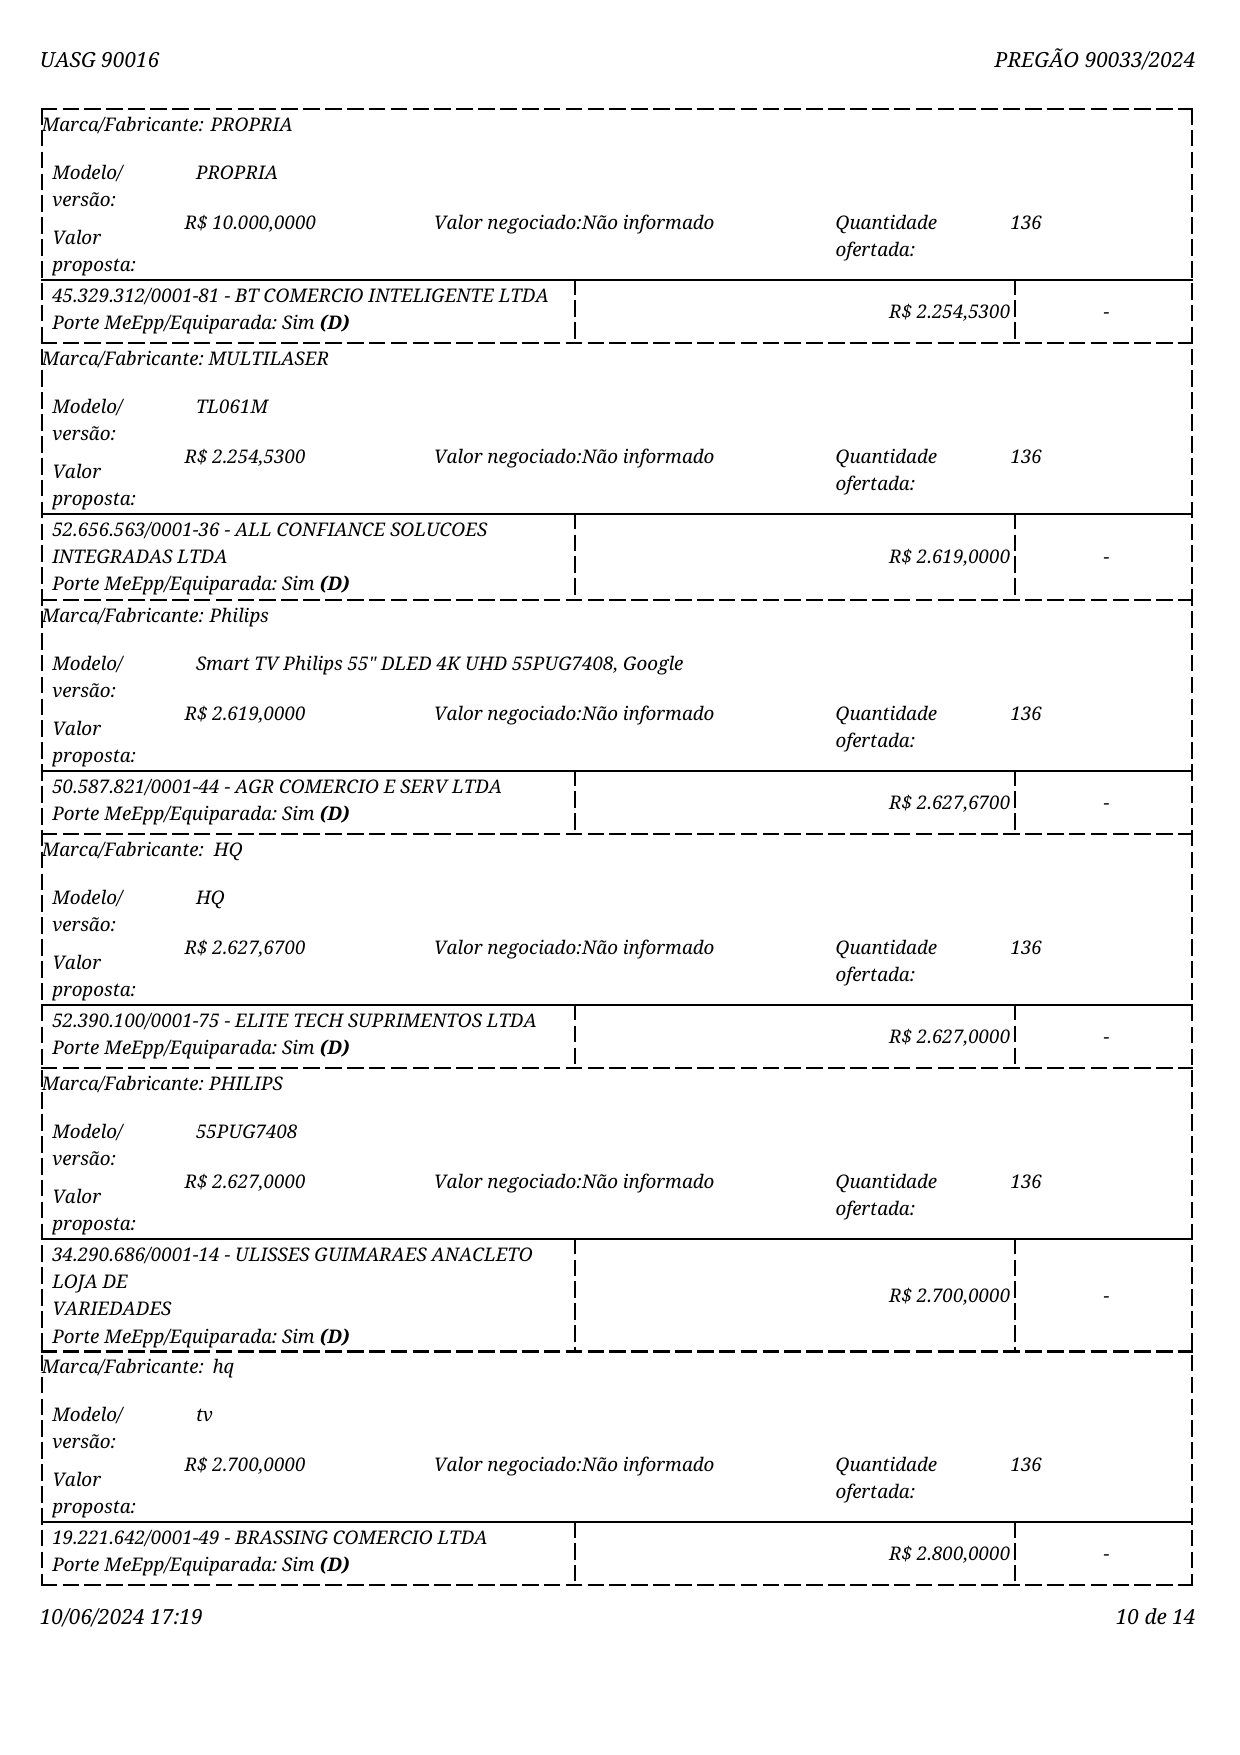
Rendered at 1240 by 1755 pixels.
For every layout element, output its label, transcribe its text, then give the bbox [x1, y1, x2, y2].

table_cell [1066, 440, 1192, 513]
table_cell - [1066, 281, 1192, 342]
table_cell TL061M [184, 392, 835, 439]
table_cell Modelo/versão: Valor proposta: [42, 649, 184, 769]
table_cell R$ 2.627,0000 Valor negociado: Não informado [184, 1165, 835, 1238]
table_cell Modelo/versão: Valor proposta: [42, 1117, 184, 1238]
table_cell R$ 2.627,6700 Valor negociado: Não informado [184, 931, 835, 1004]
table_cell [575, 1240, 835, 1350]
table_cell Marca/Fabricante: PHILIPS [42, 1067, 835, 1117]
table_cell 52.656.563/0001-36 - ALL CONFIANCE SOLUCOES INTEGRADAS LTDA Porte MeEpp/Equiparada: Sim (D) [42, 515, 575, 599]
table_cell 136 [1000, 1448, 1066, 1521]
table_cell - [1066, 515, 1192, 599]
table_cell [835, 1400, 1066, 1448]
table_cell [1066, 931, 1192, 1004]
table_cell 136 [1000, 1165, 1066, 1238]
table_cell R$ 2.700,0000 Valor negociado: Não informado [184, 1448, 835, 1521]
table_cell [835, 599, 1066, 649]
table_cell [835, 1117, 1066, 1165]
table_cell Marca/Fabricante: PROPRIA [42, 108, 835, 158]
table_cell R$ 2.619,0000 [835, 515, 1014, 599]
table_cell [1066, 1400, 1192, 1448]
table_cell [575, 515, 835, 599]
table_cell Quantidade ofertada: [835, 206, 1000, 278]
table_cell [1066, 158, 1192, 206]
table_cell [1066, 833, 1192, 883]
table_cell [1066, 1350, 1192, 1400]
table_cell Smart TV Philips 55" DLED 4K UHD 55PUG7408, Google [184, 649, 835, 697]
table_cell Quantidade ofertada: [835, 1448, 1000, 1521]
table_cell R$ 2.619,0000 Valor negociado: Não informado [184, 697, 835, 769]
table_cell [1066, 342, 1192, 392]
table_cell Marca/Fabricante: hq [42, 1350, 835, 1400]
table_cell - [1066, 772, 1192, 833]
table_cell - [1066, 1523, 1192, 1584]
table_cell Modelo/versão: Valor proposta: [42, 392, 184, 513]
table_cell [575, 772, 835, 833]
table_cell [835, 342, 1066, 392]
table_cell [1015, 515, 1066, 599]
table_cell 55PUG7408 [184, 1117, 835, 1165]
table_cell [1066, 108, 1192, 158]
table_cell 50.587.821/0001-44 - AGR COMERCIO E SERV LTDA Porte MeEpp/Equiparada: Sim (D) [42, 772, 575, 833]
table_cell [835, 108, 1066, 158]
table_cell Modelo/versão: Valor proposta: [42, 158, 184, 278]
table_cell Quantidade ofertada: [835, 1165, 1000, 1238]
table_cell HQ [184, 883, 835, 931]
table_cell R$ 10.000,0000 Valor negociado: Não informado [184, 206, 835, 278]
table_cell [835, 883, 1066, 931]
table_cell [1066, 599, 1192, 649]
table_cell [1015, 772, 1066, 833]
table_cell R$ 2.254,5300 [835, 281, 1014, 342]
table_cell [1066, 649, 1192, 697]
table_cell Marca/Fabricante: HQ [42, 833, 835, 883]
table_cell [1066, 206, 1192, 278]
table_cell Quantidade ofertada: [835, 697, 1000, 769]
table_cell [1066, 392, 1192, 439]
table_cell 136 [1000, 931, 1066, 1004]
table_cell R$ 2.627,6700 [835, 772, 1014, 833]
table_cell PROPRIA [184, 158, 835, 206]
table_cell [1066, 883, 1192, 931]
table_cell Modelo/versão: Valor proposta: [42, 1400, 184, 1521]
table_cell 34.290.686/0001-14 - ULISSES GUIMARAES ANACLETO LOJA DE VARIEDADES Porte MeEpp/Equiparada: Sim (D) [42, 1240, 575, 1350]
table_cell [1015, 281, 1066, 342]
table_cell [575, 281, 835, 342]
table_cell 19.221.642/0001-49 - BRASSING COMERCIO LTDA Porte MeEpp/Equiparada: Sim (D) [42, 1523, 575, 1584]
table_cell - [1066, 1006, 1192, 1067]
table_cell [835, 649, 1066, 697]
table_cell [575, 1006, 835, 1067]
table_cell [1066, 1165, 1192, 1238]
table_cell [835, 833, 1066, 883]
table_cell [1066, 1067, 1192, 1117]
table_cell 136 [1000, 697, 1066, 769]
table_cell [1066, 1117, 1192, 1165]
table_cell [835, 392, 1066, 439]
table_cell [835, 1350, 1066, 1400]
table_cell R$ 2.254,5300 Valor negociado: Não informado [184, 440, 835, 513]
table_cell tv [184, 1400, 835, 1448]
table_cell [835, 158, 1066, 206]
table_cell [1066, 697, 1192, 769]
table_cell Quantidade ofertada: [835, 931, 1000, 1004]
table_cell Marca/Fabricante: MULTILASER [42, 342, 835, 392]
table_cell 52.390.100/0001-75 - ELITE TECH SUPRIMENTOS LTDA Porte MeEpp/Equiparada: Sim (D) [42, 1006, 575, 1067]
table_cell Modelo/versão: Valor proposta: [42, 883, 184, 1004]
table_cell R$ 2.800,0000 [835, 1523, 1014, 1584]
table_cell [835, 1067, 1066, 1117]
table_cell R$ 2.627,0000 [835, 1006, 1014, 1067]
table_cell - [1066, 1240, 1192, 1350]
table_cell [1015, 1240, 1066, 1350]
table_cell [1066, 1448, 1192, 1521]
table_cell 136 [1000, 206, 1066, 278]
table_cell R$ 2.700,0000 [835, 1240, 1014, 1350]
table_cell 45.329.312/0001-81 - BT COMERCIO INTELIGENTE LTDA Porte MeEpp/Equiparada: Sim (D) [42, 281, 575, 342]
table_cell [575, 1523, 835, 1584]
table_cell [1015, 1006, 1066, 1067]
table_cell Marca/Fabricante: Philips [42, 599, 835, 649]
table_cell Quantidade ofertada: [835, 440, 1000, 513]
table_cell [1015, 1523, 1066, 1584]
table_cell 136 [1000, 440, 1066, 513]
